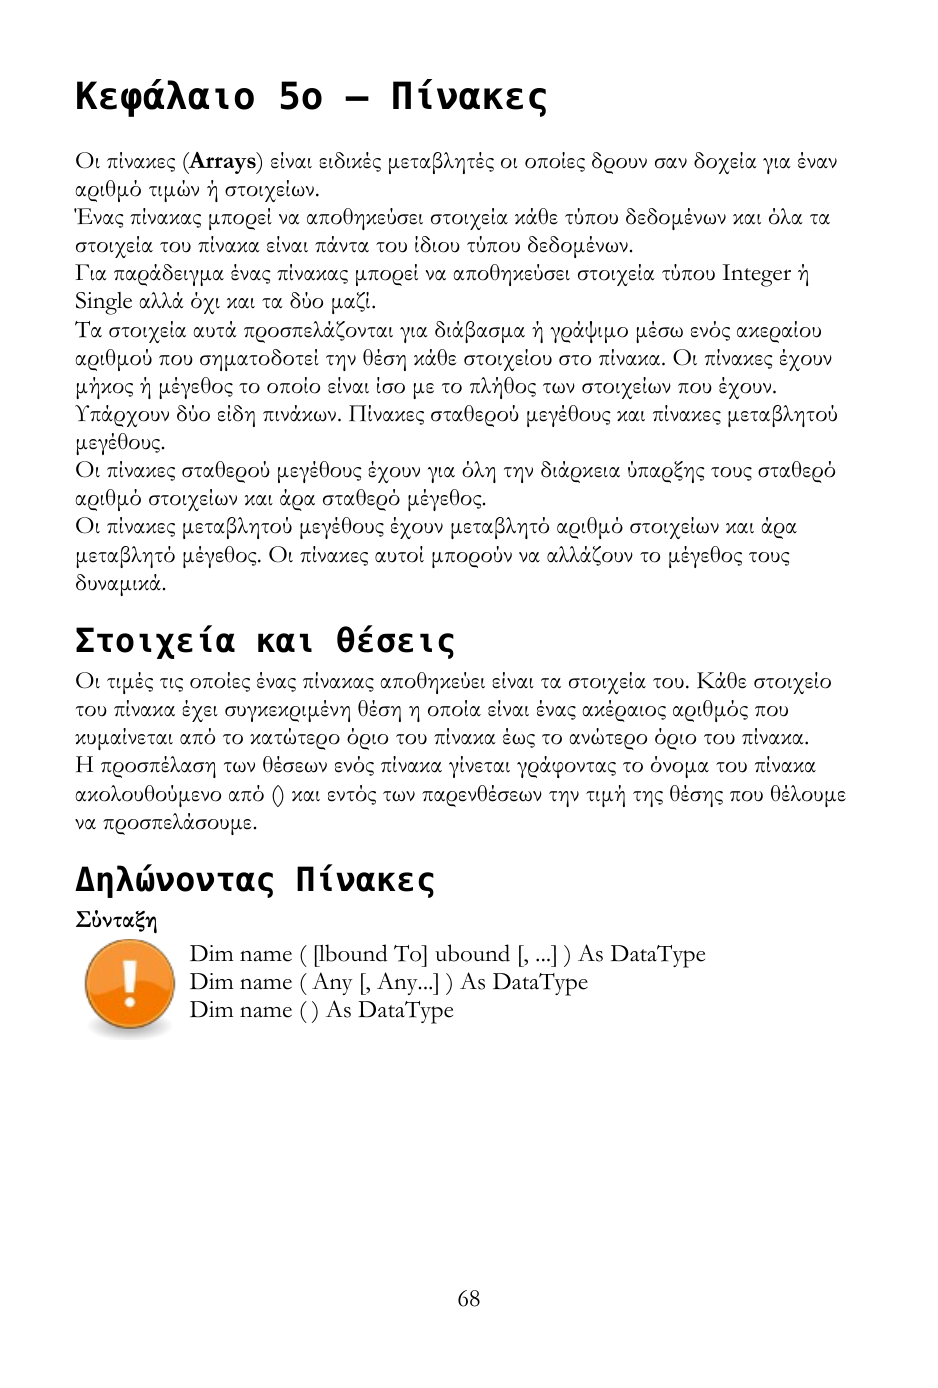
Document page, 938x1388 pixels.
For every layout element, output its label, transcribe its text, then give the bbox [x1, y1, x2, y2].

picture [79, 939, 180, 1040]
table_header Dim name ( [lbound To] ubound [, ...] ) As DataType Dim name ( Any [, Any...] ) As DataType Dim name ( ) As DataType [184, 934, 863, 1073]
text Οι πίνακες (Arrays) είναι ειδικές μεταβλητές οι οποίες δρουν σαν δοχεία για έναν αριθμό τιμών ή στοιχείων. [75, 147, 862, 203]
text Για παράδειγμα ένας πίνακας μπορεί να αποθηκεύσει στοιχεία τύπου Integer ή Single αλλά όχι και τα δύο μαζί. [75, 259, 862, 316]
subtitle Κεφάλαιο 5ο – Πίνακες [75, 75, 862, 119]
text Σύνταξη [75, 906, 862, 934]
text Η προσπέλαση των θέσεων ενός πίνακα γίνεται γράφοντας το όνομα του πίνακα ακολουθούμενο από () και εντός των παρενθέσεων την τιμή της θέσης που θέλουμε να προσπελάσουμε. [75, 751, 862, 836]
subtitle Στοιχεία και θέσεις [75, 622, 862, 661]
text Ένας πίνακας μπορεί να αποθηκεύσει στοιχεία κάθε τύπου δεδομένων και όλα τα στοιχεία του πίνακα είναι πάντα του ίδιου τύπου δεδομένων. [75, 203, 862, 259]
text Τα στοιχεία αυτά προσπελάζονται για διάβασμα ή γράψιμο μέσω ενός ακεραίου αριθμού που σηματοδοτεί την θέση κάθε στοιχείου στο πίνακα. Οι πίνακες έχουν μήκος ή μέγεθος το οποίο είναι ίσο με το πλήθος των στοιχείων που έχουν. [75, 316, 862, 400]
subtitle Δηλώνοντας Πίνακες [75, 861, 862, 899]
text Οι πίνακες σταθερού μεγέθους έχουν για όλη την διάρκεια ύπαρξης τους σταθερό αριθμό στοιχείων και άρα σταθερό μέγεθος. [75, 456, 862, 512]
text Οι τιμές τις οποίες ένας πίνακας αποθηκεύει είναι τα στοιχεία του. Κάθε στοιχείο του πίνακα έχει συγκεκριμένη θέση η οποία είναι ένας ακέραιος αριθμός που κυμαίνεται από το κατώτερο όριο του πίνακα έως το ανώτερο όριο του πίνακα. [75, 667, 862, 751]
text Υπάρχουν δύο είδη πινάκων. Πίνακες σταθερού μεγέθους και πίνακες μεταβλητού μεγέθους. [75, 400, 862, 456]
text Οι πίνακες μεταβλητού μεγέθους έχουν μεταβλητό αριθμό στοιχείων και άρα μεταβλητό μέγεθος. Οι πίνακες αυτοί μπορούν να αλλάζουν το μέγεθος τους δυναμικά. [75, 512, 862, 597]
table_header [75, 934, 183, 1073]
